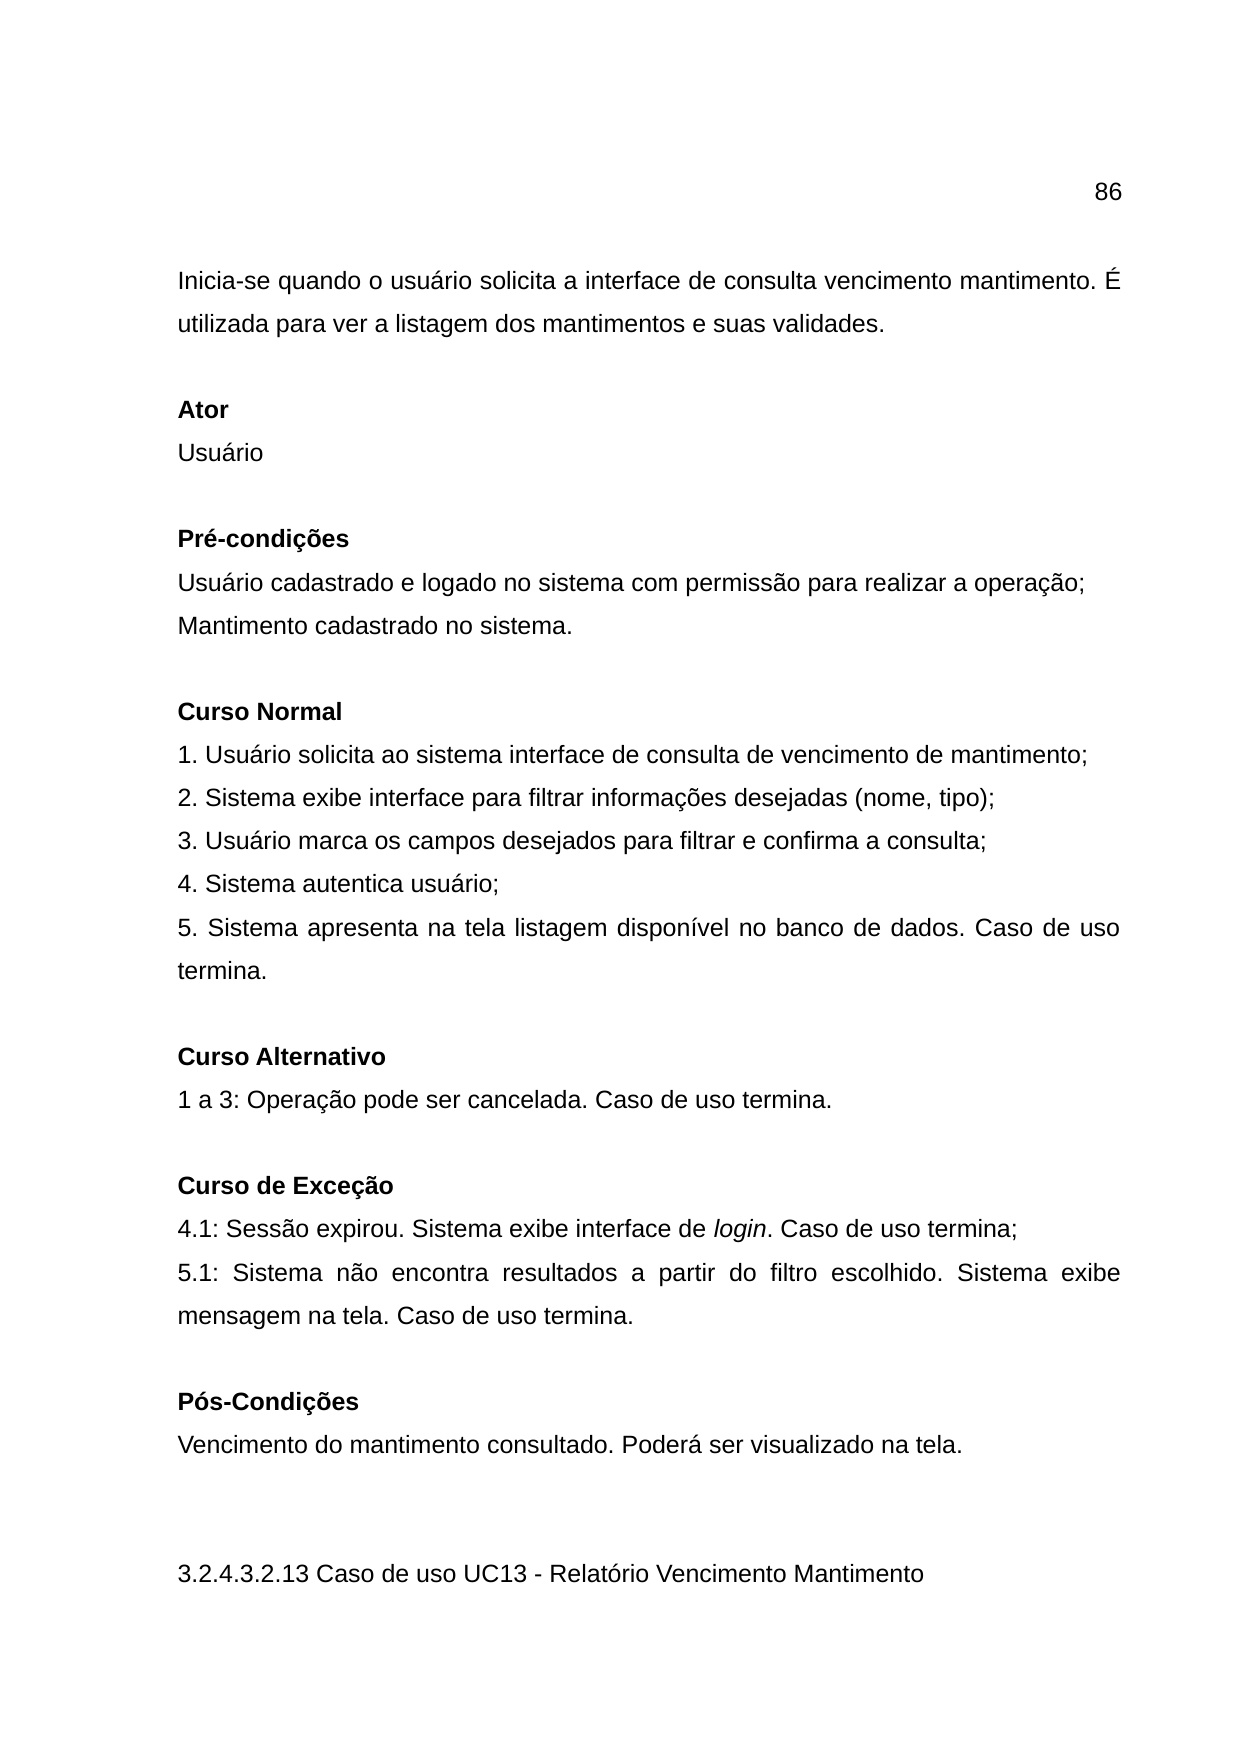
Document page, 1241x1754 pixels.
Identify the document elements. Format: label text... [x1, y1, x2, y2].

text Mantimento cadastrado no sistema. [177, 611, 1122, 639]
text Curso Alternativo [177, 1042, 1122, 1071]
text Ator [177, 395, 1122, 424]
text 3. Usuário marca os campos desejados para filtrar e confirma a consulta; [177, 826, 1122, 855]
text 4.1: Sessão expirou. Sistema exibe interface de login. Caso de uso termina; [177, 1214, 1122, 1243]
text 1. Usuário solicita ao sistema interface de consulta de vencimento de mantimento; [177, 740, 1122, 769]
text 5.1: Sistema não encontra resultados a partir do filtro escolhido. Sistema exibe mensagem na tela. Caso de uso termina. [177, 1258, 1122, 1329]
text Pré-condições [177, 524, 1122, 553]
text Curso Normal [177, 697, 1122, 726]
text 3.2.4.3.2.13 Caso de uso UC13 - Relatório Vencimento Mantimento [177, 1559, 1122, 1588]
text 5. Sistema apresenta na tela listagem disponível no banco de dados. Caso de uso termina. [177, 913, 1122, 984]
text Usuário [177, 438, 1122, 467]
text 4. Sistema autentica usuário; [177, 869, 1122, 898]
text Vencimento do mantimento consultado. Poderá ser visualizado na tela. [177, 1430, 1122, 1459]
text Inicia-se quando o usuário solicita a interface de consulta vencimento mantimento. É utilizada para ver a listagem dos mantimentos e suas validades. [177, 266, 1122, 338]
text Pós-Condições [177, 1387, 1122, 1416]
text Curso de Exceção [177, 1171, 1122, 1200]
text 1 a 3: Operação pode ser cancelada. Caso de uso termina. [177, 1085, 1122, 1114]
text 2. Sistema exibe interface para filtrar informações desejadas (nome, tipo); [177, 783, 1122, 812]
text Usuário cadastrado e logado no sistema com permissão para realizar a operação; [177, 568, 1122, 596]
